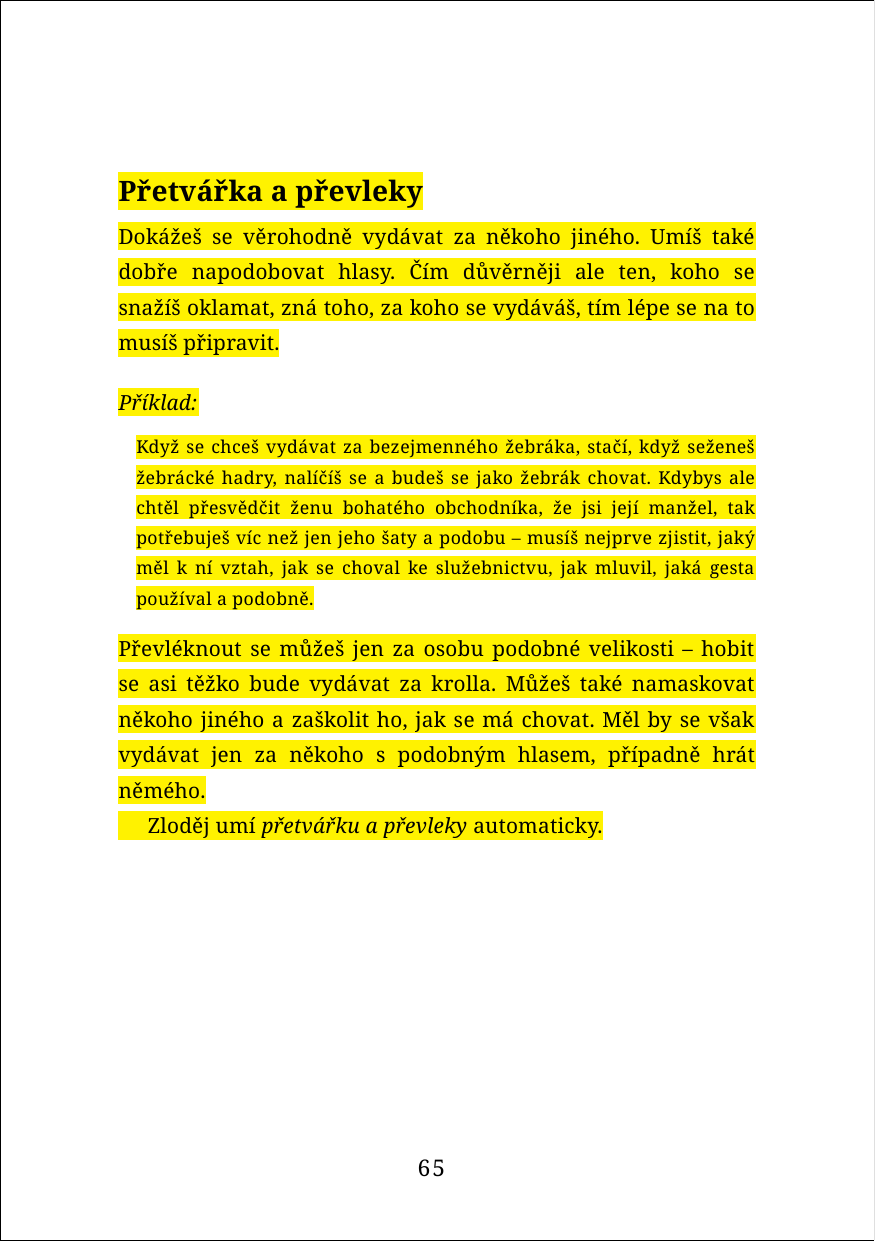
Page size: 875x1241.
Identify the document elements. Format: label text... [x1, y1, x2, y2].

text Dokážeš se věrohodně vydávat za někoho jiného. Umíš také dobře napodobovat hlasy. Čím důvěrněji ale ten, koho se snažíš oklamat, zná toho, za koho se vydáváš, tím lépe se na to musíš připravit. [118, 222, 756, 357]
text Převléknout se můžeš jen za osobu podobné velikosti – hobit se asi těžko bude vydávat za krolla. Můžeš také namaskovat někoho jiného a zaškolit ho, jak se má chovat. Měl by se však vydávat jen za někoho s podobným hlasem, případně hrát němého. Zloděj umí přetvářku a převleky automaticky. [118, 634, 756, 840]
text Když se chceš vydávat za bezejmenného žebráka, stačí, když seženeš žebrácké hadry, nalíčíš se a budeš se jako žebrák chovat. Kdybys ale chtěl přesvědčit ženu bohatého obchodníka, že jsi její manžel, tak potřebuješ víc než jen jeho šaty a podobu – musíš nejprve zjistit, jaký měl k ní vztah, jak se choval ke služebnictvu, jak mluvil, jaká gesta používal a podobně. [136, 435, 756, 610]
subtitle Přetvářka a převleky [118, 172, 756, 210]
text Příklad: [118, 388, 756, 416]
